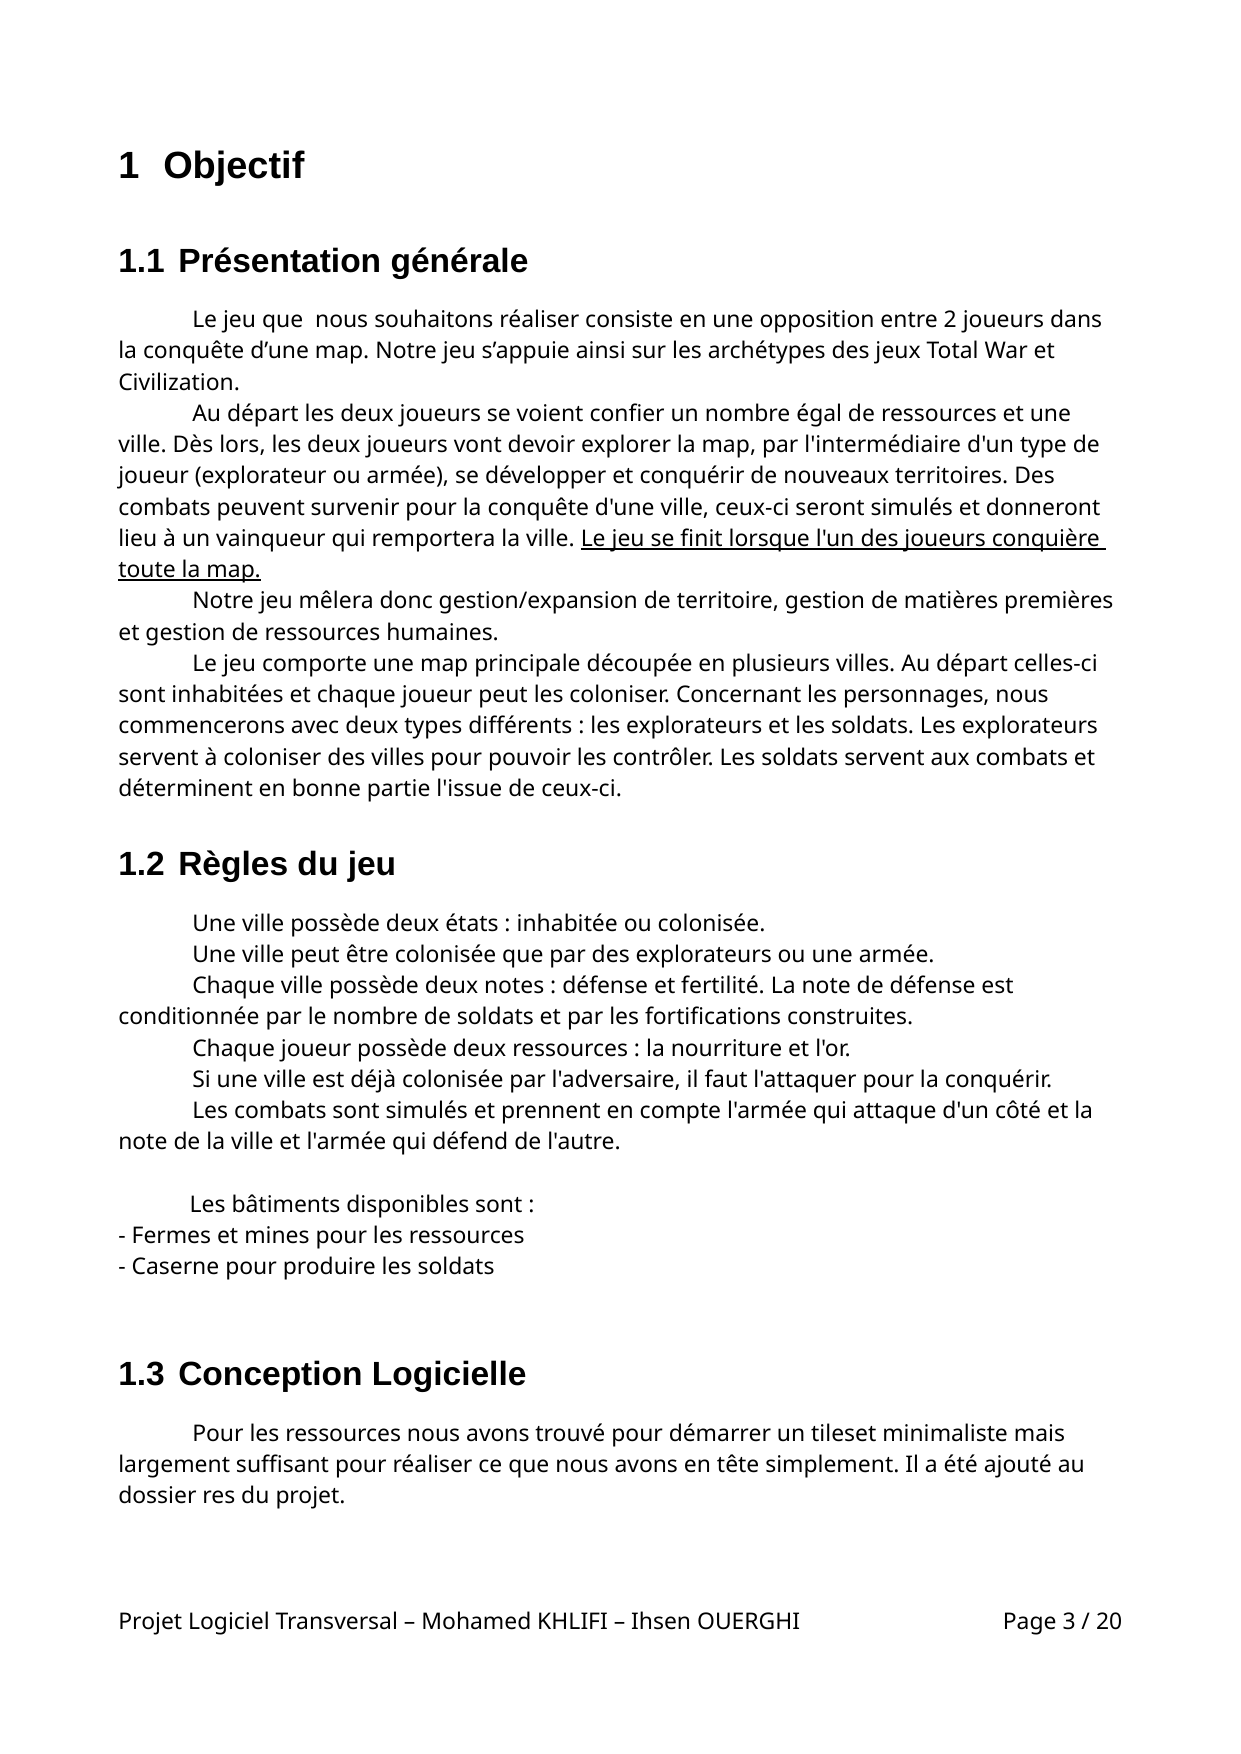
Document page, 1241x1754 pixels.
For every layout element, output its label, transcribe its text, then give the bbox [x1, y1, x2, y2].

text Au départ les deux joueurs se voient confier un nombre égal de ressources et une ville. Dès lors, les deux joueurs vont devoir explorer la map, par l'intermédiaire d'un type de joueur (explorateur ou armée), se développer et conquérir de nouveaux territoires. Des combats peuvent survenir pour la conquête d'une ville, ceux-ci seront simulés et donneront lieu à un vainqueur qui remportera la ville. Le jeu se finit lorsque l'un des joueurs conquière toute la map. [118, 397, 1122, 584]
text Une ville possède deux états : inhabitée ou colonisée. [118, 907, 1122, 938]
text Si une ville est déjà colonisée par l'adversaire, il faut l'attaquer pour la conquérir. [118, 1063, 1122, 1094]
subtitle Objectif [118, 143, 1122, 187]
text Une ville peut être colonisée que par des explorateurs ou une armée. [118, 938, 1122, 969]
text Le jeu que nous souhaitons réaliser consiste en une opposition entre 2 joueurs dans la conquête d’une map. Notre jeu s’appuie ainsi sur les archétypes des jeux Total War et Civilization. [118, 303, 1122, 397]
text Chaque ville possède deux notes : défense et fertilité. La note de défense est conditionnée par le nombre de soldats et par les fortifications construites. [118, 969, 1122, 1032]
text Les combats sont simulés et prennent en compte l'armée qui attaque d'un côté et la note de la ville et l'armée qui défend de l'autre. [118, 1094, 1122, 1157]
subtitle Conception Logicielle [118, 1354, 1122, 1393]
text Chaque joueur possède deux ressources : la nourriture et l'or. [118, 1032, 1122, 1063]
text Notre jeu mêlera donc gestion/expansion de territoire, gestion de matières premières et gestion de ressources humaines. [118, 584, 1122, 647]
text - Fermes et mines pour les ressources [118, 1219, 1122, 1250]
text Le jeu comporte une map principale découpée en plusieurs villes. Au départ celles-ci sont inhabitées et chaque joueur peut les coloniser. Concernant les personnages, nous commencerons avec deux types différents : les explorateurs et les soldats. Les explorateurs servent à coloniser des villes pour pouvoir les contrôler. Les soldats servent aux combats et déterminent en bonne partie l'issue de ceux-ci. [118, 647, 1122, 803]
text Pour les ressources nous avons trouvé pour démarrer un tileset minimaliste mais largement suffisant pour réaliser ce que nous avons en tête simplement. Il a été ajouté au dossier res du projet. [118, 1416, 1122, 1510]
text - Caserne pour produire les soldats [118, 1250, 1122, 1282]
text Les bâtiments disponibles sont : [118, 1188, 1122, 1219]
subtitle Règles du jeu [118, 844, 1122, 883]
subtitle Présentation générale [118, 241, 1122, 279]
